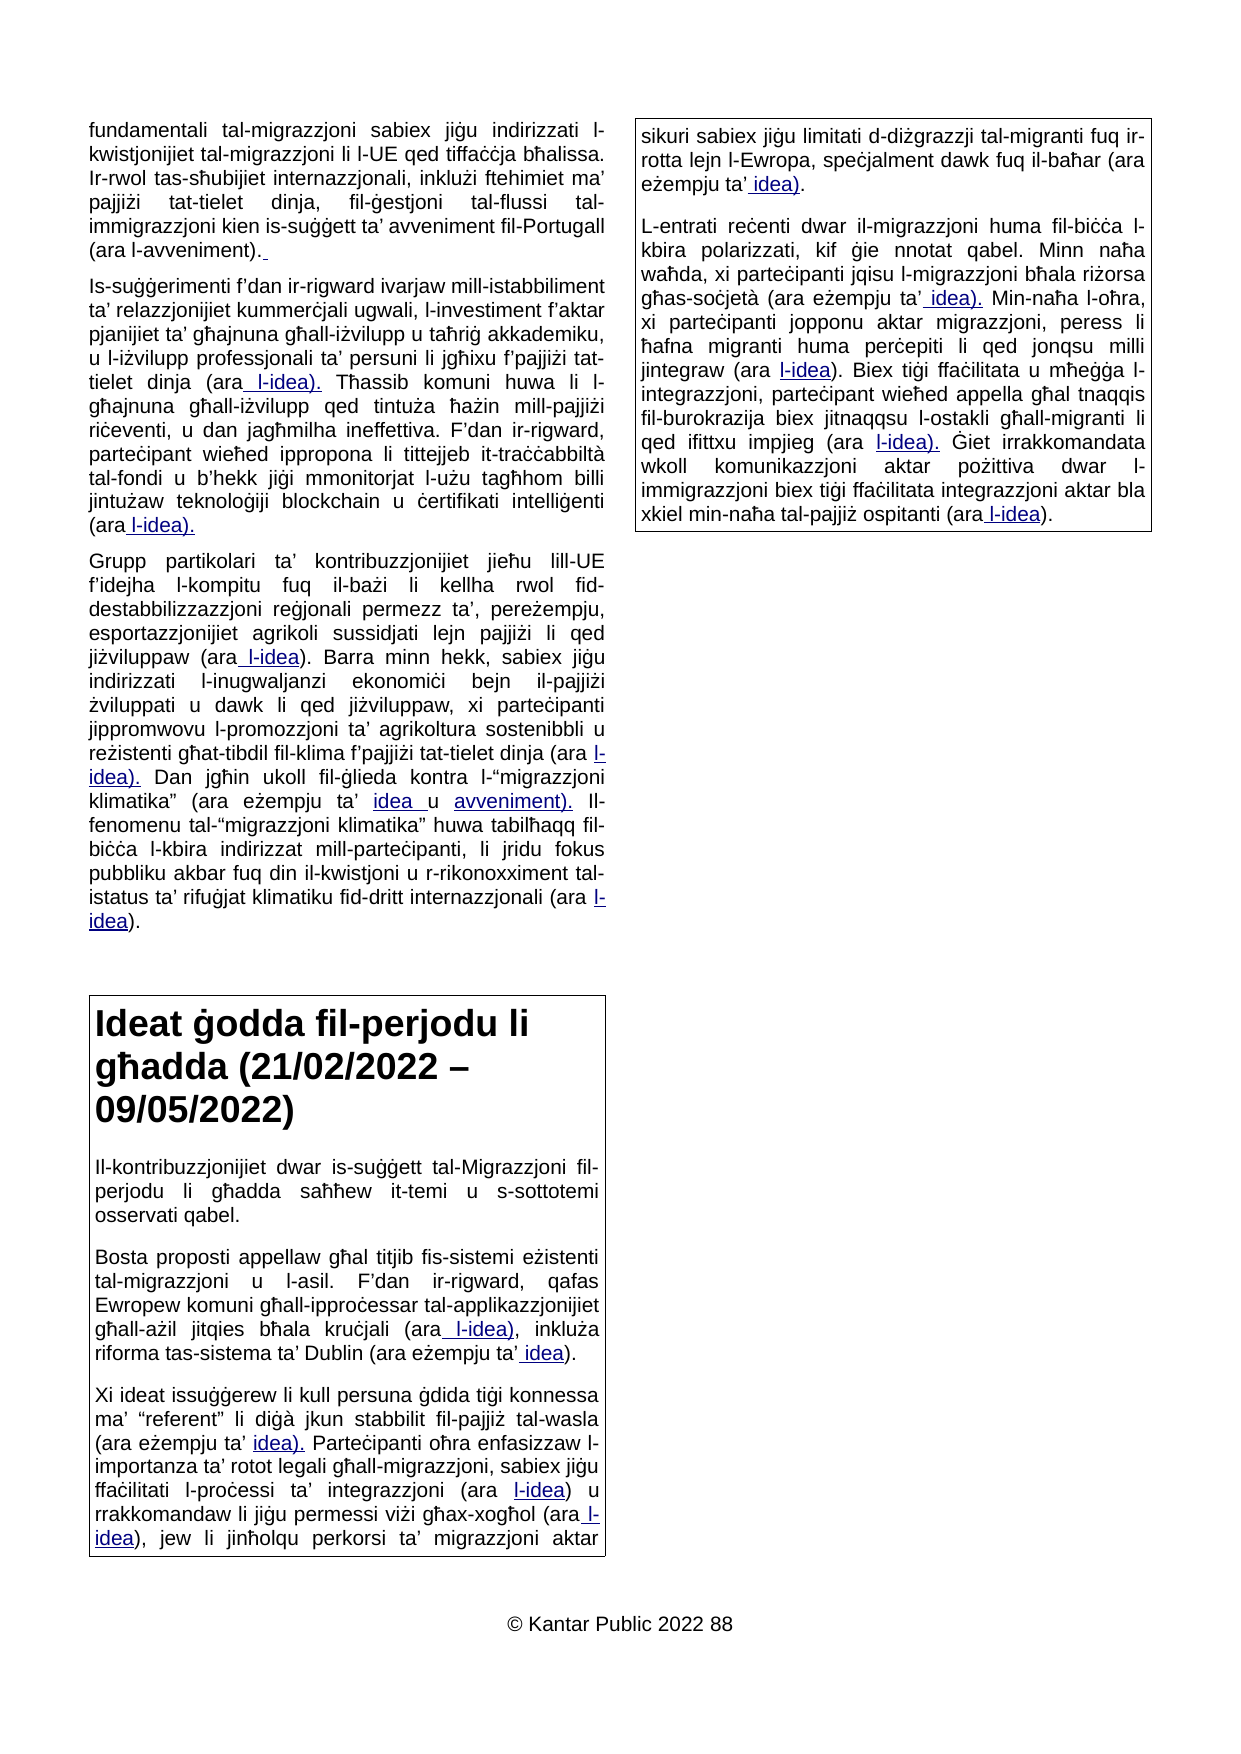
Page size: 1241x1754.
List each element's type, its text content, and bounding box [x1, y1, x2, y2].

text Bosta proposti appellaw għal titjib fis-sistemi eżistenti tal-migrazzjoni u l-asil. F’dan ir-rigward, qafas Ewropew komuni għall-ipproċessar tal-applikazzjonijiet għall-ażil jitqies bħala kruċjali (ara l-idea), inkluża riforma tas-sistema ta’ Dublin (ara eżempju ta’ idea). [90, 1239, 605, 1371]
text fundamentali tal-migrazzjoni sabiex jiġu indirizzati l-kwistjonijiet tal-migrazzjoni li l-UE qed tiffaċċja bħalissa. Ir-rwol tas-sħubijiet internazzjonali, inklużi ftehimiet ma’ pajjiżi tat-tielet dinja, fil-ġestjoni tal-flussi tal-immigrazzjoni kien is-suġġett ta’ avveniment fil-Portugall (ara l-avveniment). [88, 118, 605, 262]
text Is-suġġerimenti f’dan ir-rigward ivarjaw mill-istabbiliment ta’ relazzjonijiet kummerċjali ugwali, l-investiment f’aktar pjanijiet ta’ għajnuna għall-iżvilupp u taħriġ akkademiku, u l-iżvilupp professjonali ta’ persuni li jgħixu f’pajjiżi tat-tielet dinja (ara l-idea). Tħassib komuni huwa li l-għajnuna għall-iżvilupp qed tintuża ħażin mill-pajjiżi riċeventi, u dan jagħmilha ineffettiva. F’dan ir-rigward, parteċipant wieħed ippropona li tittejjeb it-traċċabbiltà tal-fondi u b’hekk jiġi mmonitorjat l-użu tagħhom billi jintużaw teknoloġiji blockchain u ċertifikati intelliġenti (ara l-idea). [88, 274, 605, 537]
subtitle Ideat ġodda fil-perjodu li għadda (21/02/2022 – 09/05/2022) [90, 996, 605, 1137]
text sikuri sabiex jiġu limitati d-diżgrazzji tal-migranti fuq ir-rotta lejn l-Ewropa, speċjalment dawk fuq il-baħar (ara eżempju ta’ idea). [636, 119, 1151, 202]
text Grupp partikolari ta’ kontribuzzjonijiet jieħu lill-UE f’idejha l-kompitu fuq il-bażi li kellha rwol fid-destabbilizzazzjoni reġjonali permezz ta’, pereżempju, esportazzjonijiet agrikoli sussidjati lejn pajjiżi li qed jiżviluppaw (ara l-idea). Barra minn hekk, sabiex jiġu indirizzati l-inugwaljanzi ekonomiċi bejn il-pajjiżi żviluppati u dawk li qed jiżviluppaw, xi parteċipanti jippromwovu l-promozzjoni ta’ agrikoltura sostenibbli u reżistenti għat-tibdil fil-klima f’pajjiżi tat-tielet dinja (ara l-idea). Dan jgħin ukoll fil-ġlieda kontra l-“migrazzjoni klimatika” (ara eżempju ta’ idea u avveniment). Il-fenomenu tal-“migrazzjoni klimatika” huwa tabilħaqq fil-biċċa l-kbira indirizzat mill-parteċipanti, li jridu fokus pubbliku akbar fuq din il-kwistjoni u r-rikonoxximent tal-istatus ta’ rifuġjat klimatiku fid-dritt internazzjonali (ara l-idea). [88, 549, 605, 932]
text L-entrati reċenti dwar il-migrazzjoni huma fil-biċċa l-kbira polarizzati, kif ġie nnotat qabel. Minn naħa waħda, xi parteċipanti jqisu l-migrazzjoni bħala riżorsa għas-soċjetà (ara eżempju ta’ idea). Min-naħa l-oħra, xi parteċipanti jopponu aktar migrazzjoni, peress li ħafna migranti huma perċepiti li qed jonqsu milli jintegraw (ara l-idea). Biex tiġi ffaċilitata u mħeġġa l-integrazzjoni, parteċipant wieħed appella għal tnaqqis fil-burokrazija biex jitnaqqsu l-ostakli għall-migranti li qed ifittxu impjieg (ara l-idea). Ġiet irrakkomandata wkoll komunikazzjoni aktar pożittiva dwar l-immigrazzjoni biex tiġi ffaċilitata integrazzjoni aktar bla xkiel min-naħa tal-pajjiż ospitanti (ara l-idea). [636, 208, 1151, 531]
text Xi ideat issuġġerew li kull persuna ġdida tiġi konnessa ma’ “referent” li diġà jkun stabbilit fil-pajjiż tal-wasla (ara eżempju ta’ idea). Parteċipanti oħra enfasizzaw l-importanza ta’ rotot legali għall-migrazzjoni, sabiex jiġu ffaċilitati l-proċessi ta’ integrazzjoni (ara l-idea) u rrakkomandaw li jiġu permessi viżi għax-xogħol (ara l-idea), jew li jinħolqu perkorsi ta’ migrazzjoni aktar [90, 1376, 605, 1556]
text Il-kontribuzzjonijiet dwar is-suġġett tal-Migrazzjoni fil-perjodu li għadda saħħew it-temi u s-sottotemi osservati qabel. [90, 1149, 605, 1233]
